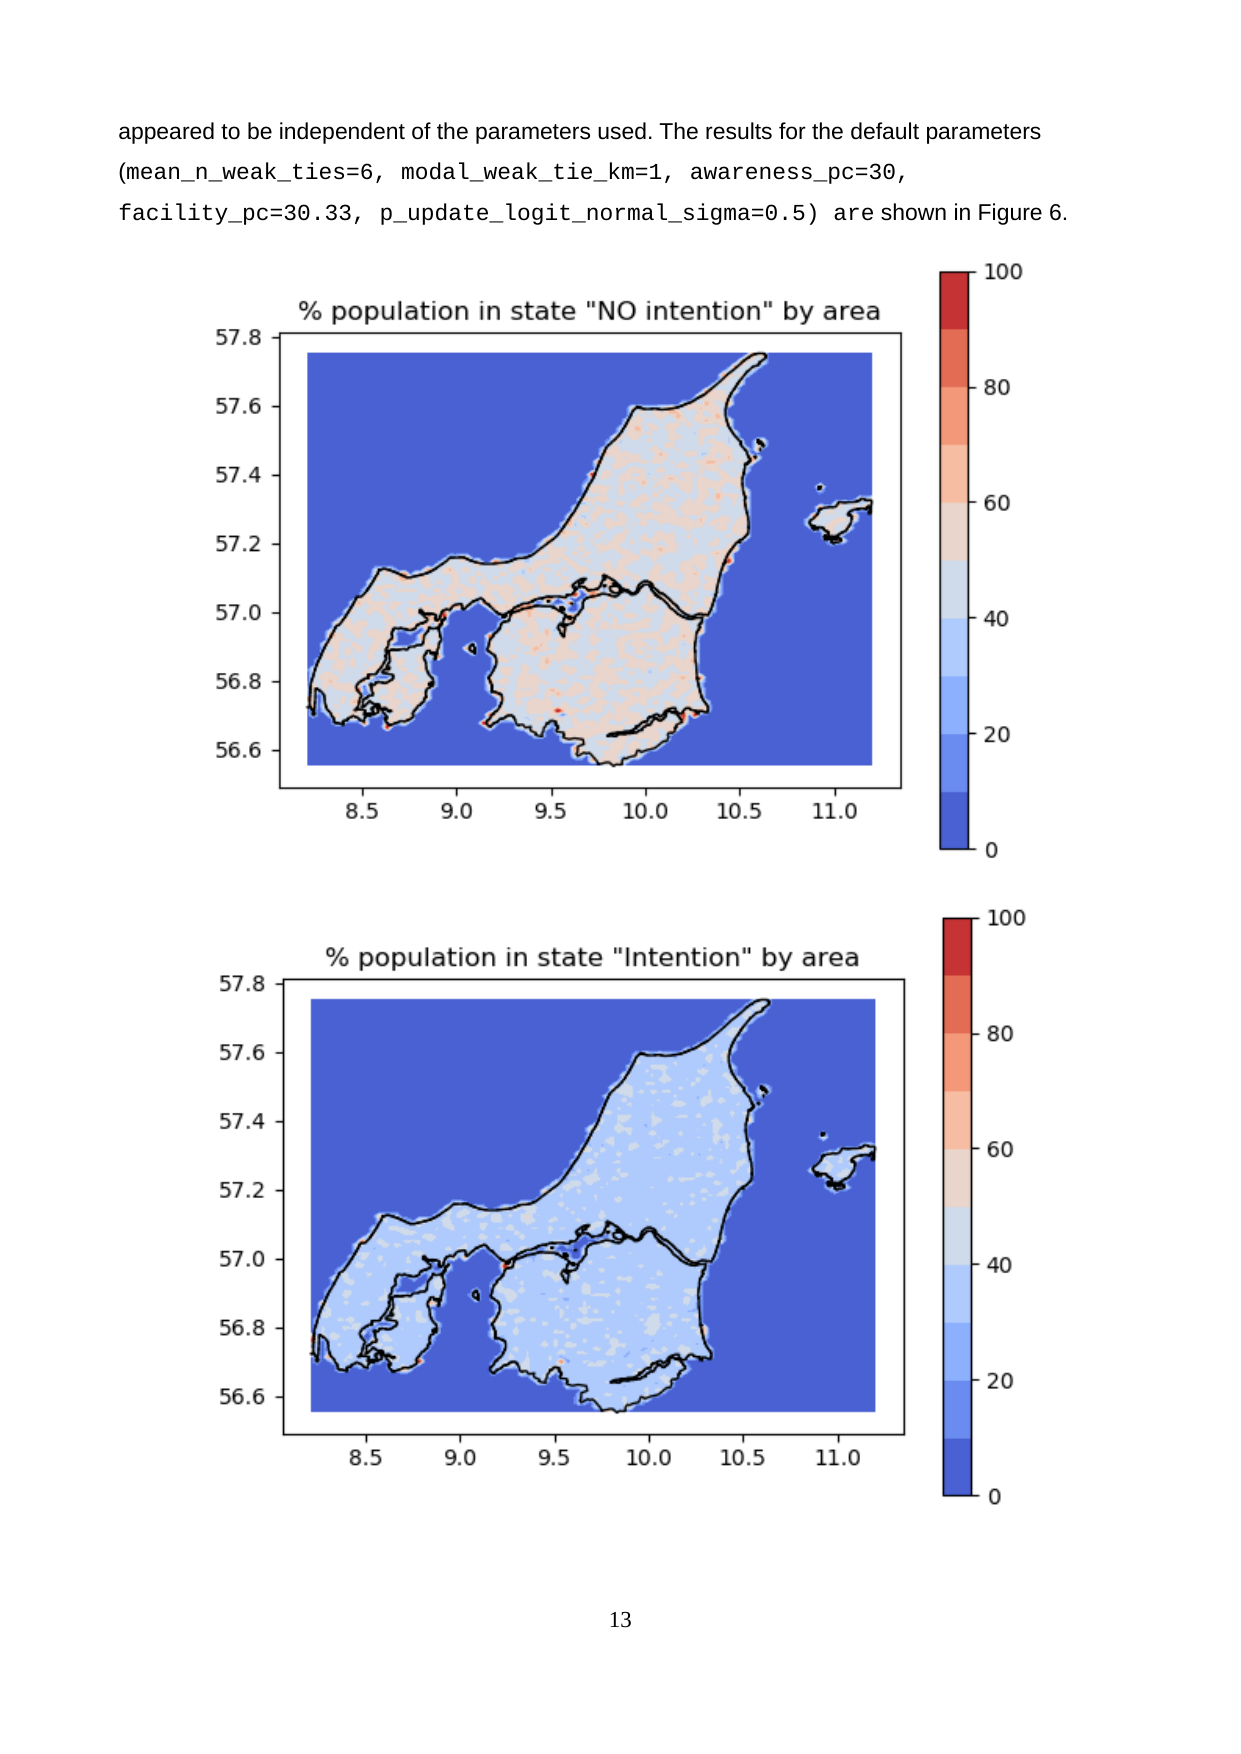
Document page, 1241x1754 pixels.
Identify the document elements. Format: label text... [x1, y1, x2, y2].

picture [209, 256, 1032, 869]
picture [208, 896, 1032, 1514]
text appeared to be independent of the parameters used. The results for the default parameters (mean_n_weak_ties=6, modal_weak_tie_km=1, awareness_pc=30, facility_pc=30.33, p_update_logit_normal_sigma=0.5) are shown in Figure 6. [118, 118, 1122, 227]
